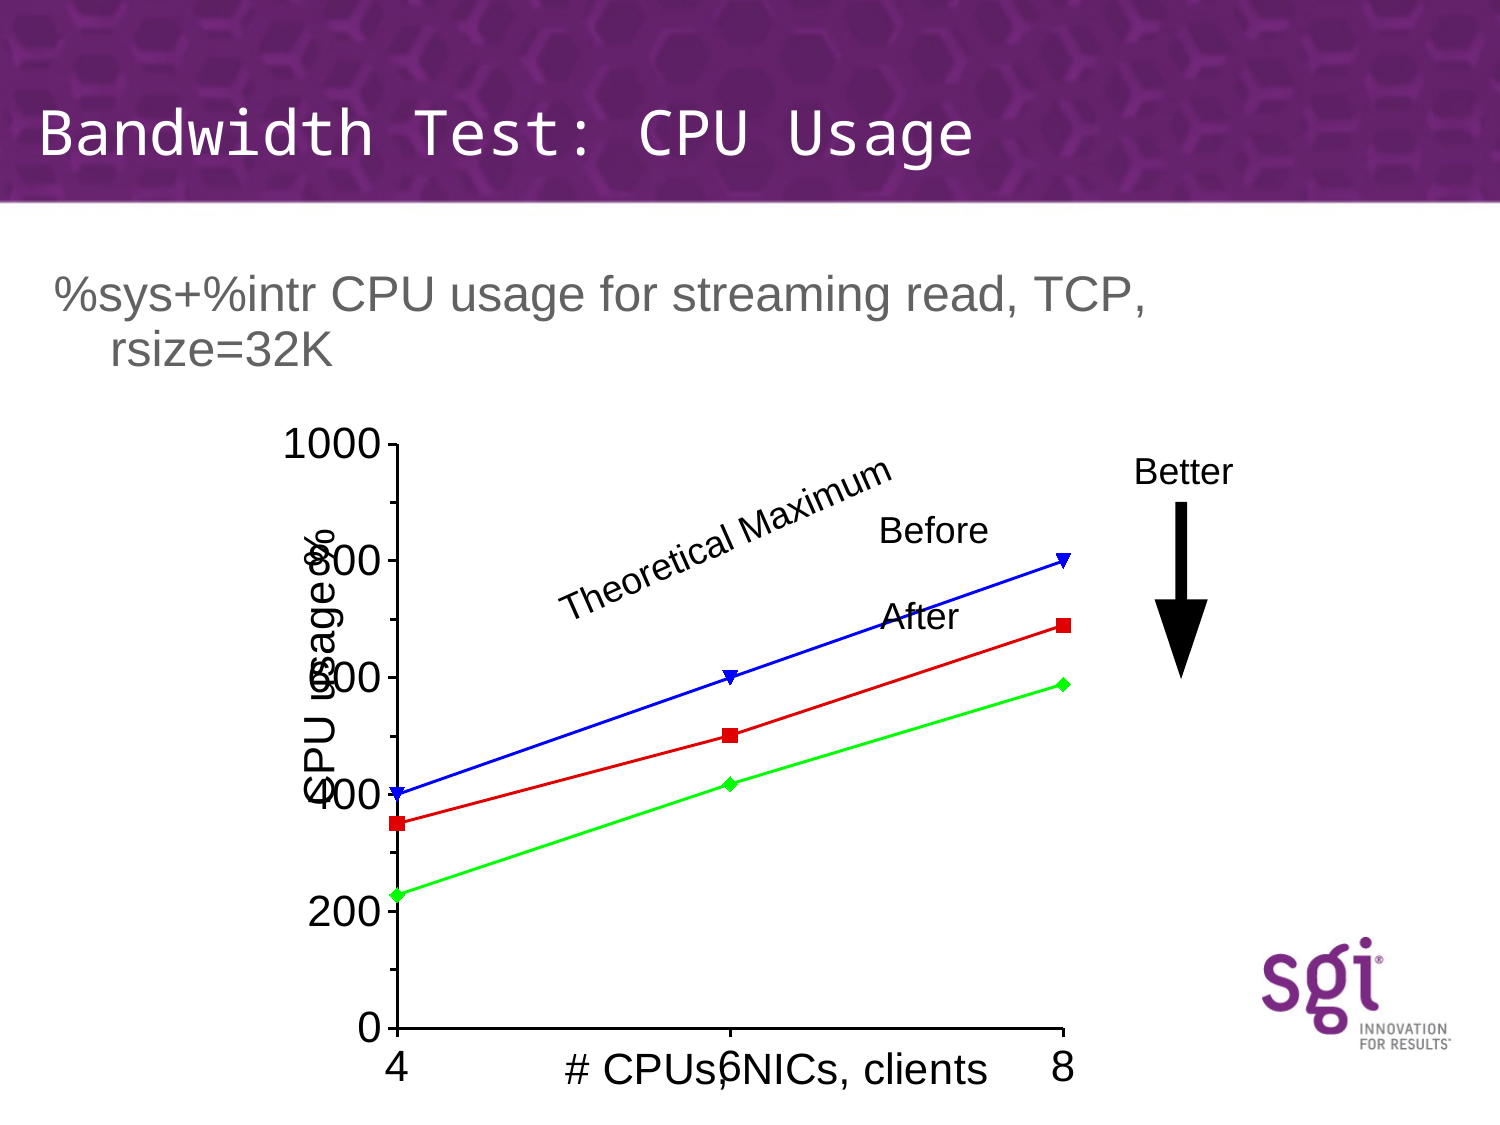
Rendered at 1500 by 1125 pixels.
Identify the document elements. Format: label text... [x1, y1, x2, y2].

title Bandwidth Test: CPU Usage [37, 37, 1313, 226]
text_box Better [1118, 442, 1249, 505]
text_box Before [864, 501, 1004, 564]
chart [265, 383, 1093, 1107]
list %sys+%intr CPU usage for streaming read, TCP, rsize=32K [53, 265, 1329, 804]
picture [0, 0, 1500, 1050]
text_box Theoretical Maximum [537, 434, 917, 648]
text_box After [865, 588, 975, 650]
